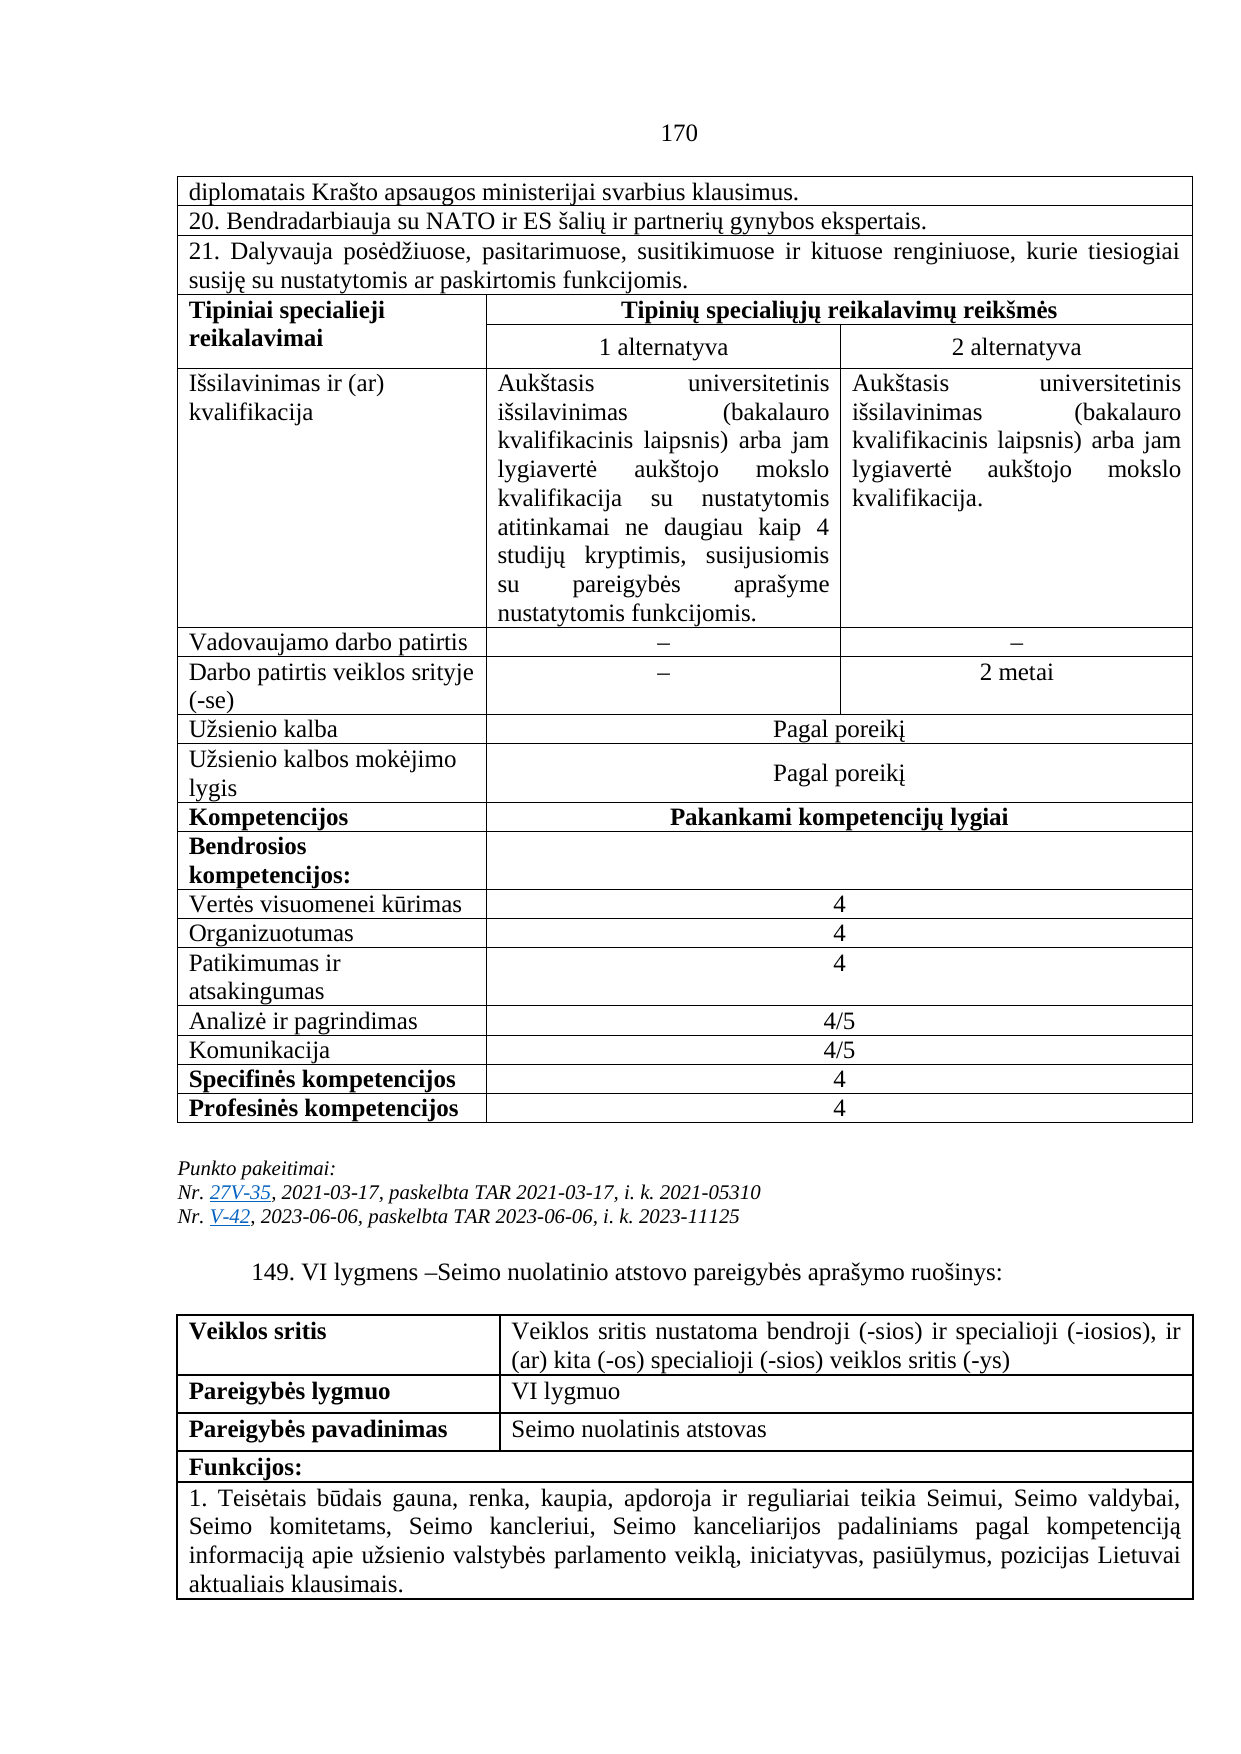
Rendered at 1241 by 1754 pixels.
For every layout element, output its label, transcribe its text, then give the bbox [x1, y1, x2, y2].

table_cell 4/5 [487, 1006, 1192, 1034]
table_cell Patikimumas ir atsakingumas [178, 948, 486, 1005]
table_cell – [841, 628, 1192, 656]
table_cell Aukštasis universitetinis išsilavinimas (bakalauro kvalifikacinis laipsnis) arba jam lygiavertė aukštojo mokslo kvalifikacija. [841, 369, 1192, 627]
table_cell 1 alternatyva [487, 325, 840, 367]
table_cell 1. Teisėtais būdais gauna, renka, kaupia, apdoroja ir reguliariai teikia Seimui, Seimo valdybai, Seimo komitetams, Seimo kancleriui, Seimo kanceliarijos padaliniams pagal kompetenciją informaciją apie užsienio valstybės parlamento veiklą, iniciatyvas, pasiūlymus, pozicijas Lietuvai aktualiais klausimais. [178, 1483, 1192, 1598]
table_cell Išsilavinimas ir (ar) kvalifikacija [178, 369, 486, 627]
table_cell Pagal poreikį [487, 715, 1192, 743]
table_cell Tipinių specialiųjų reikalavimų reikšmės [487, 295, 1192, 323]
table_cell Analizė ir pagrindimas [178, 1006, 486, 1034]
table_cell Komunikacija [178, 1036, 486, 1064]
table_cell – [487, 628, 840, 656]
table_cell Pareigybės pavadinimas [178, 1414, 499, 1450]
table_header Veiklos sritis [178, 1316, 499, 1374]
table_cell 4 [487, 890, 1192, 918]
table_cell Pareigybės lygmuo [178, 1376, 499, 1412]
text 149. VI lygmens –Seimo nuolatinio atstovo pareigybės aprašymo ruošinys: [177, 1257, 1181, 1286]
table_cell 4 [487, 919, 1192, 947]
table_cell Organizuotumas [178, 919, 486, 947]
table_cell 2 alternatyva [841, 325, 1192, 367]
table_cell Pagal poreikį [487, 744, 1192, 801]
table_cell diplomatais Krašto apsaugos ministerijai svarbius klausimus. [178, 177, 1192, 205]
table_cell Kompetencijos [178, 803, 486, 831]
text Nr. 27V-35, 2021-03-17, paskelbta TAR 2021-03-17, i. k. 2021-05310 [177, 1180, 1181, 1204]
table_header Veiklos sritis nustatoma bendroji (-sios) ir specialioji (-iosios), ir (ar) kita (-os) specialioji (-sios) veiklos sritis (-ys) [501, 1316, 1192, 1374]
table_cell Seimo nuolatinis atstovas [501, 1414, 1192, 1450]
table_cell Vadovaujamo darbo patirtis [178, 628, 486, 656]
table_cell 4/5 [487, 1036, 1192, 1064]
table_cell Užsienio kalba [178, 715, 486, 743]
table_cell Specifinės kompetencijos [178, 1065, 486, 1093]
table_cell [487, 832, 1192, 889]
table_cell Profesinės kompetencijos [178, 1094, 486, 1122]
table_cell Darbo patirtis veiklos srityje (-se) [178, 657, 486, 714]
table_cell Tipiniai specialieji reikalavimai [178, 295, 486, 367]
table_cell 4 [487, 1094, 1192, 1122]
table_cell Aukštasis universitetinis išsilavinimas (bakalauro kvalifikacinis laipsnis) arba jam lygiavertė aukštojo mokslo kvalifikacija su nustatytomis atitinkamai ne daugiau kaip 4 studijų kryptimis, susijusiomis su pareigybės aprašyme nustatytomis funkcijomis. [487, 369, 840, 627]
table_cell VI lygmuo [501, 1376, 1192, 1412]
text Punkto pakeitimai: [177, 1156, 1181, 1180]
table_cell – [487, 657, 840, 714]
table_cell 20. Bendradarbiauja su NATO ir ES šalių ir partnerių gynybos ekspertais. [178, 206, 1192, 235]
table_cell Vertės visuomenei kūrimas [178, 890, 486, 918]
text Nr. V-42, 2023-06-06, paskelbta TAR 2023-06-06, i. k. 2023-11125 [177, 1204, 1181, 1228]
table_cell 4 [487, 1065, 1192, 1093]
table_cell 4 [487, 948, 1192, 1005]
table_cell Funkcijos: [178, 1452, 1192, 1481]
table_cell Pakankami kompetencijų lygiai [487, 803, 1192, 831]
table_cell 2 metai [841, 657, 1192, 714]
table_cell Užsienio kalbos mokėjimo lygis [178, 744, 486, 801]
table_cell 21. Dalyvauja posėdžiuose, pasitarimuose, susitikimuose ir kituose renginiuose, kurie tiesiogiai susiję su nustatytomis ar paskirtomis funkcijomis. [178, 236, 1192, 294]
table_cell Bendrosios kompetencijos: [178, 832, 486, 889]
